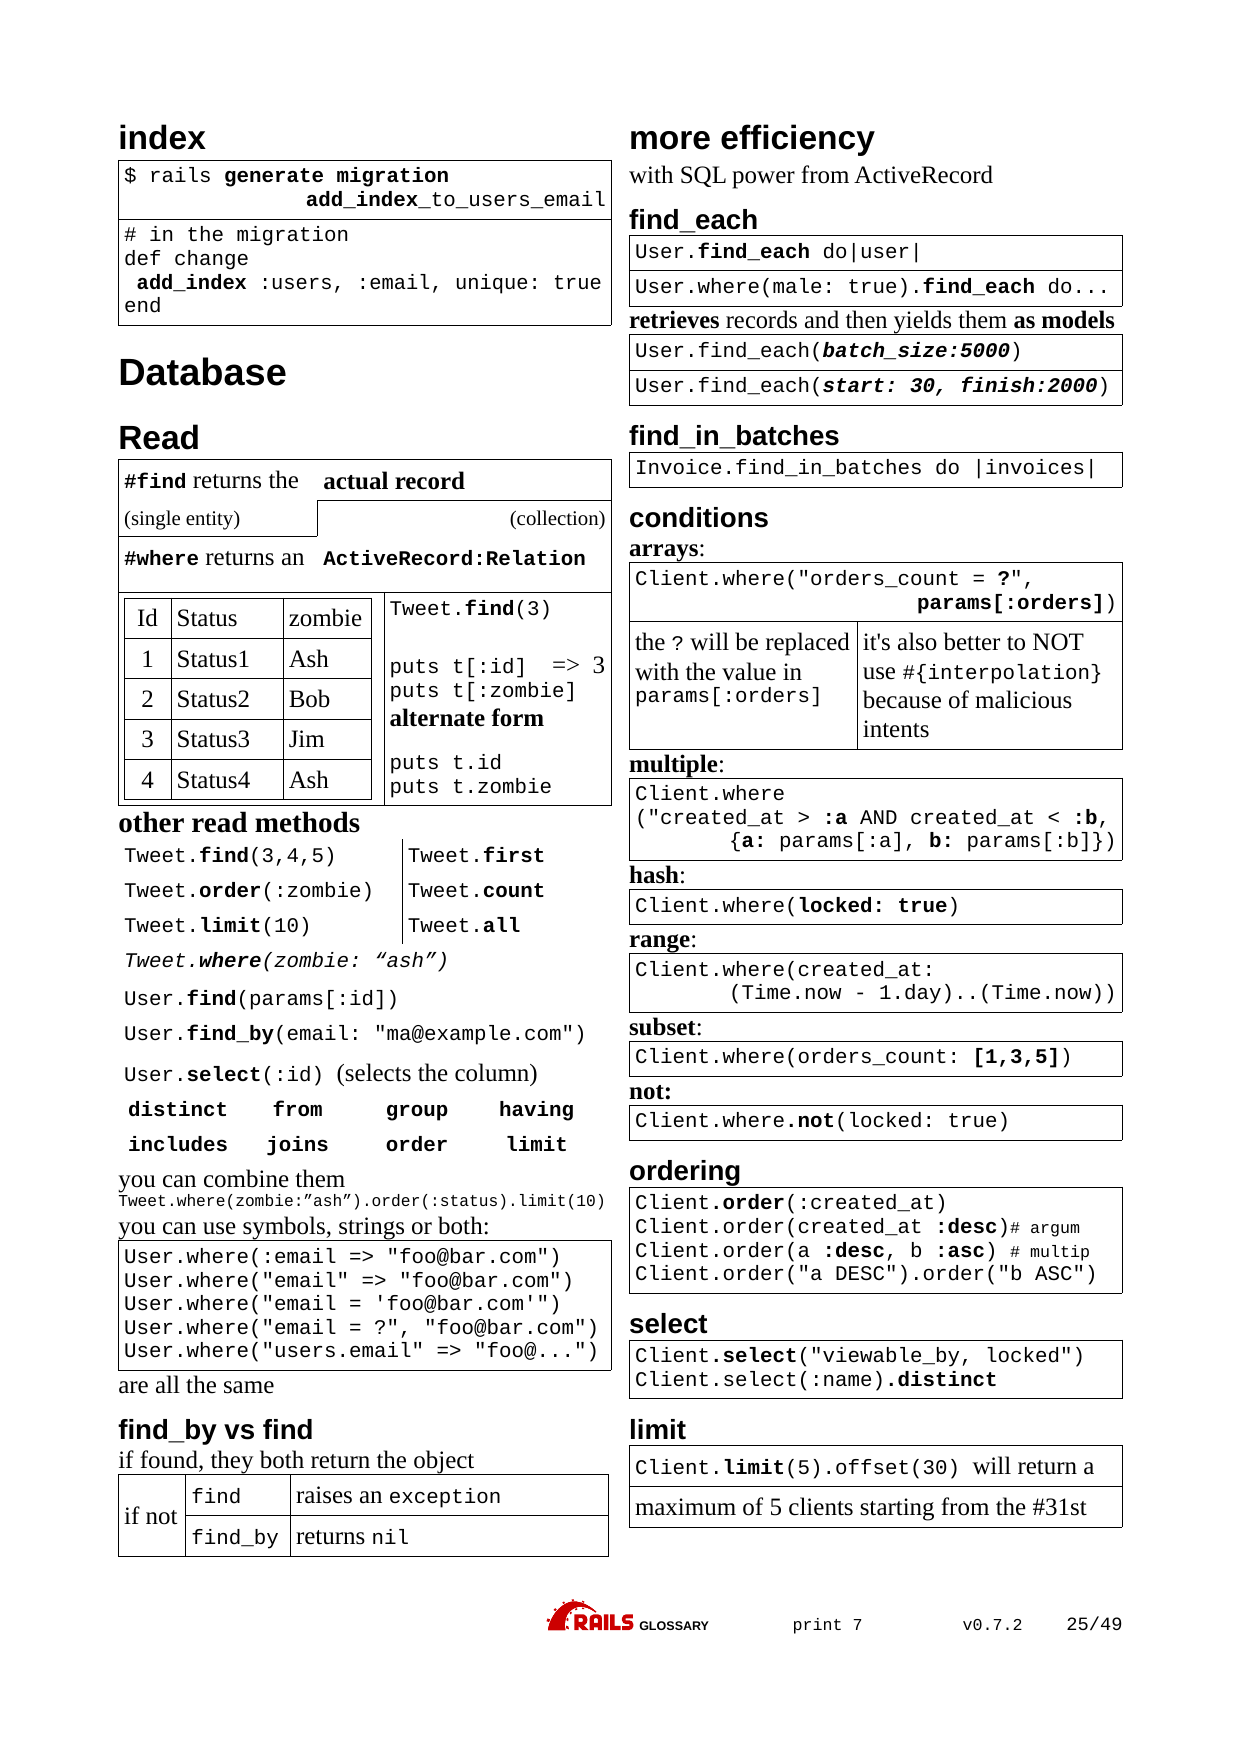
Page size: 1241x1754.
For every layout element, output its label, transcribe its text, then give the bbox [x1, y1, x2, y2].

table_cell Ash [284, 760, 371, 799]
text if found, they both return the object [118, 1445, 611, 1474]
table_header Client.where ("created_at > :a AND created_at < :b, {a: params[:a], b: params[:b]}) [630, 779, 1122, 860]
table_header Id [125, 599, 171, 638]
table_cell Tweet.count [403, 874, 596, 909]
table_cell Tweet.all [403, 909, 596, 944]
text with SQL power from ActiveRecord [629, 160, 1122, 188]
table_header User.find_each(batch_size:5000) [630, 335, 1122, 369]
table_header Tweet.find(3) puts t[:id] => 3 puts t[:zombie] alternate form puts t.id puts t.zombie [385, 593, 611, 805]
table_header find [186, 1475, 290, 1515]
subtitle ordering [629, 1155, 1122, 1187]
table_cell User.find_by(email: "ma@example.com") [118, 1018, 596, 1052]
text you can use symbols, strings or both: [118, 1211, 611, 1240]
table_cell Status2 [172, 679, 283, 719]
table_cell 1 [125, 639, 171, 678]
text arrays: [629, 533, 1122, 562]
table_header zombie [284, 599, 371, 638]
text multiple: [629, 750, 1122, 777]
table_cell User.find(params[:id]) [118, 982, 596, 1017]
text not: [629, 1077, 1122, 1104]
subtitle find_in_batches [629, 420, 1122, 452]
subtitle more efficiency [629, 118, 1122, 157]
table_header [119, 593, 384, 805]
table_cell group [357, 1094, 477, 1129]
text range: [629, 925, 1122, 953]
table_cell # in the migration def change add_index :users, :email, unique: true end [119, 220, 611, 325]
table_cell User.where(male: true).find_each do... [630, 271, 1122, 306]
table_header Client.order(:created_at) Client.order(created_at :desc)# argum Client.order(a :desc, b :asc) # multip Client.order("a DESC").order("b ASC") [630, 1188, 1122, 1293]
text are all the same [118, 1371, 611, 1399]
table_header actual record [317, 460, 611, 500]
table_header if not [119, 1475, 185, 1556]
table_cell Status4 [172, 760, 283, 799]
table_header User.where(:email => "foo@bar.com") User.where("email" => "foo@bar.com") User.where("email = 'foo@bar.com'") User.where("email = ?", "foo@bar.com") User.where("users.email" => "foo@...") [119, 1241, 611, 1370]
subtitle Database [118, 350, 611, 393]
table_header Tweet.first [403, 839, 596, 874]
table_cell Tweet.limit(10) [118, 909, 402, 944]
table_header Invoice.find_in_batches do |invoices| [630, 453, 1122, 487]
table_cell Ash [284, 639, 371, 678]
table_header $ rails generate migration add_index_to_users_email [119, 161, 611, 218]
table_cell joins [238, 1129, 357, 1164]
table_header User.find_each do|user| [630, 236, 1122, 270]
table_header #find returns the [119, 460, 317, 500]
table_cell 2 [125, 679, 171, 719]
text other read methods [118, 806, 611, 839]
table_cell 4 [125, 760, 171, 799]
table_header Client.where("orders_count = ?", params[:orders]) [630, 563, 1122, 621]
table_cell Tweet.where(zombie: “ash”) [118, 944, 596, 982]
table_cell maximum of 5 clients starting from the #31st [630, 1487, 1122, 1527]
table_header Client.where.not(locked: true) [630, 1106, 1122, 1140]
subtitle index [118, 118, 611, 157]
table_cell order [357, 1129, 477, 1164]
subtitle find_each [629, 203, 1122, 235]
table_cell the ? will be replaced with the value in params[:orders] [630, 622, 857, 748]
table_cell find_by [186, 1516, 290, 1556]
table_header Client.limit(5).offset(30) will return a [630, 1446, 1122, 1486]
table_cell it's also better to NOT use #{interpolation} because of malicious intents [858, 622, 1122, 748]
table_cell includes [118, 1129, 238, 1164]
table_header Tweet.find(3,4,5) [118, 839, 402, 874]
text Tweet.where(zombie:”ash”).order(:status).limit(10) [118, 1192, 611, 1211]
subtitle find_by vs find [118, 1413, 611, 1445]
table_cell #where returns an [119, 537, 317, 592]
text you can combine them [118, 1164, 611, 1192]
subtitle conditions [629, 502, 1122, 533]
table_cell User.find_each(start: 30, finish:2000) [630, 371, 1122, 405]
table_cell Status3 [172, 720, 283, 759]
table_cell Tweet.order(:zombie) [118, 874, 402, 909]
text subset: [629, 1013, 1122, 1041]
text retrieves records and then yields them as models [629, 307, 1122, 334]
table_cell Bob [284, 679, 371, 719]
table_cell Jim [284, 720, 371, 759]
table_cell (collection) [318, 501, 611, 536]
table_header Client.where(locked: true) [630, 890, 1122, 924]
table_cell 3 [125, 720, 171, 759]
table_cell returns nil [291, 1516, 608, 1556]
subtitle limit [629, 1413, 1122, 1445]
table_header Client.select("viewable_by, locked") Client.select(:name).distinct [630, 1341, 1122, 1398]
table_cell (single entity) [119, 500, 317, 536]
table_cell ActiveRecord:Relation [317, 536, 611, 592]
table_cell Status1 [172, 639, 283, 678]
subtitle Read [118, 418, 611, 456]
table_cell having [477, 1094, 596, 1129]
table_header Status [172, 599, 283, 638]
table_cell limit [477, 1129, 596, 1164]
table_cell from [238, 1094, 357, 1129]
table_header Client.where(created_at: (Time.now - 1.day)..(Time.now)) [630, 954, 1122, 1012]
table_header Client.where(orders_count: [1,3,5]) [630, 1042, 1122, 1076]
table_header raises an exception [291, 1475, 608, 1515]
text hash: [629, 861, 1122, 889]
table_cell distinct [118, 1094, 238, 1129]
table_cell User.select(:id) (selects the column) [118, 1053, 596, 1093]
subtitle select [629, 1308, 1122, 1339]
